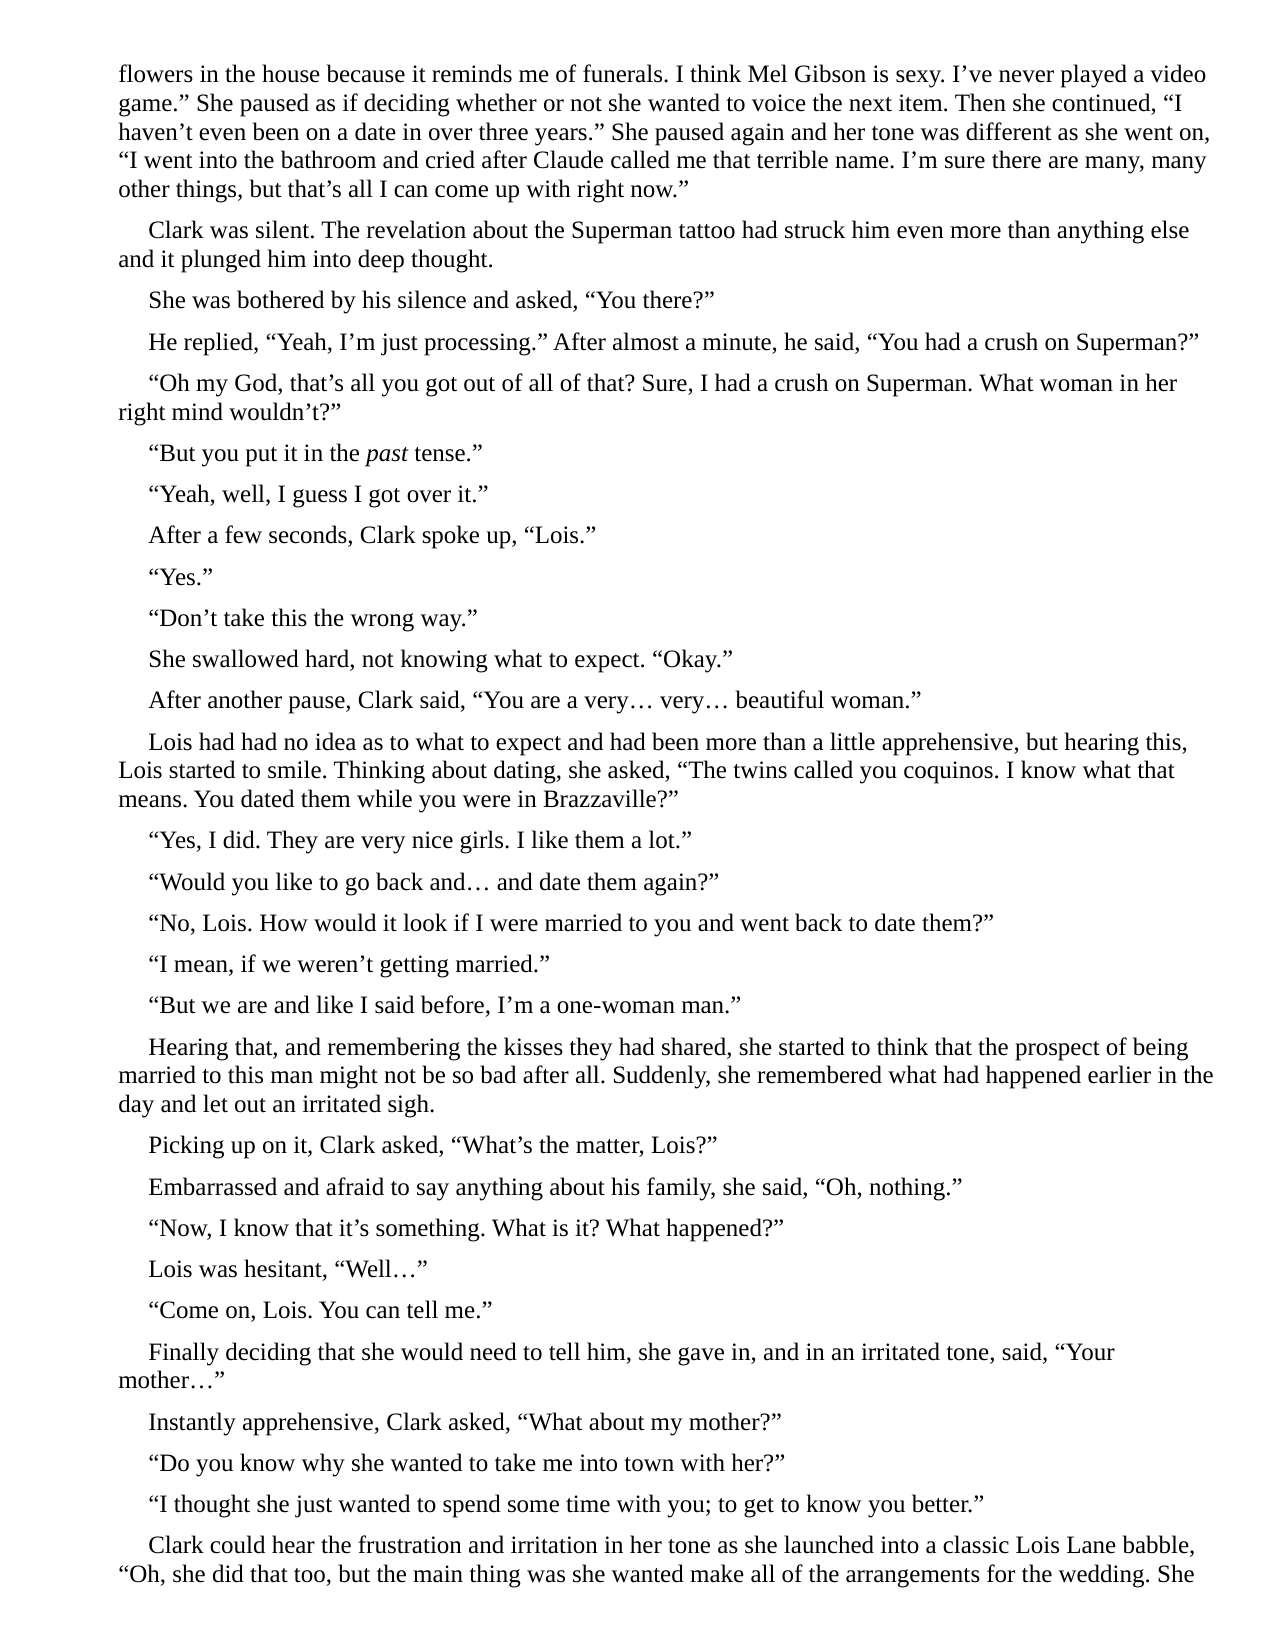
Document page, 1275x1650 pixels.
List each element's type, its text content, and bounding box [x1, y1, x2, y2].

text Clark was silent. The revelation about the Superman tattoo had struck him even more than anything else and it plunged him into deep thought. [118, 215, 1216, 273]
text Lois was hesitant, “Well…” [118, 1254, 1216, 1283]
text “Come on, Lois. You can tell me.” [118, 1295, 1216, 1324]
text He replied, “Yeah, I’m just processing.” After almost a minute, he said, “You had a crush on Superman?” [118, 327, 1216, 355]
text “Yeah, well, I guess I got over it.” [118, 479, 1216, 508]
text “Do you know why she wanted to take me into town with her?” [118, 1448, 1216, 1477]
text Picking up on it, Clark asked, “What’s the matter, Lois?” [118, 1130, 1216, 1159]
text She was bothered by his silence and asked, “You there?” [118, 285, 1216, 314]
text Hearing that, and remembering the kisses they had shared, she started to think that the prospect of being married to this man might not be so bad after all. Suddenly, she remembered what had happened earlier in the day and let out an irritated sigh. [118, 1032, 1216, 1118]
text Lois had had no idea as to what to expect and had been more than a little apprehensive, but hearing this, Lois started to smile. Thinking about dating, she asked, “The twins called you coquinos. I know what that means. You dated them while you were in Brazzaville?” [118, 727, 1216, 813]
text “I mean, if we weren’t getting married.” [118, 949, 1216, 978]
text “I thought she just wanted to spend some time with you; to get to know you better.” [118, 1489, 1216, 1518]
text Finally deciding that she would need to tell him, she gave in, and in an irritated tone, said, “Your mother…” [118, 1337, 1216, 1394]
text Instantly apprehensive, Clark asked, “What about my mother?” [118, 1407, 1216, 1435]
text “But you put it in the past tense.” [118, 438, 1216, 467]
text Clark could hear the frustration and irritation in her tone as she launched into a classic Lois Lane babble, “Oh, she did that too, but the main thing was she wanted make all of the arrangements for the wedding. She [118, 1530, 1216, 1588]
text “No, Lois. How would it look if I were married to you and went back to date them?” [118, 908, 1216, 937]
text “Yes.” [118, 562, 1216, 590]
text After another pause, Clark said, “You are a very… very… beautiful woman.” [118, 685, 1216, 714]
text Embarrassed and afraid to say anything about his family, she said, “Oh, nothing.” [118, 1172, 1216, 1200]
text “Now, I know that it’s something. What is it? What happened?” [118, 1213, 1216, 1242]
text She swallowed hard, not knowing what to expect. “Okay.” [118, 644, 1216, 673]
text flowers in the house because it reminds me of funerals. I think Mel Gibson is sexy. I’ve never played a video game.” She paused as if deciding whether or not she wanted to voice the next item. Then she continued, “I haven’t even been on a date in over three years.” She paused again and her tone was different as she went on, “I went into the bathroom and cried after Claude called me that terrible name. I’m sure there are many, many other things, but that’s all I can come up with right now.” [118, 59, 1216, 203]
text After a few seconds, Clark spoke up, “Lois.” [118, 520, 1216, 549]
text “Would you like to go back and… and date them again?” [118, 867, 1216, 895]
text “Yes, I did. They are very nice girls. I like them a lot.” [118, 825, 1216, 854]
text “Oh my God, that’s all you got out of all of that? Sure, I had a crush on Superman. What woman in her right mind wouldn’t?” [118, 368, 1216, 425]
text “But we are and like I said before, I’m a one-woman man.” [118, 990, 1216, 1019]
text “Don’t take this the wrong way.” [118, 603, 1216, 632]
